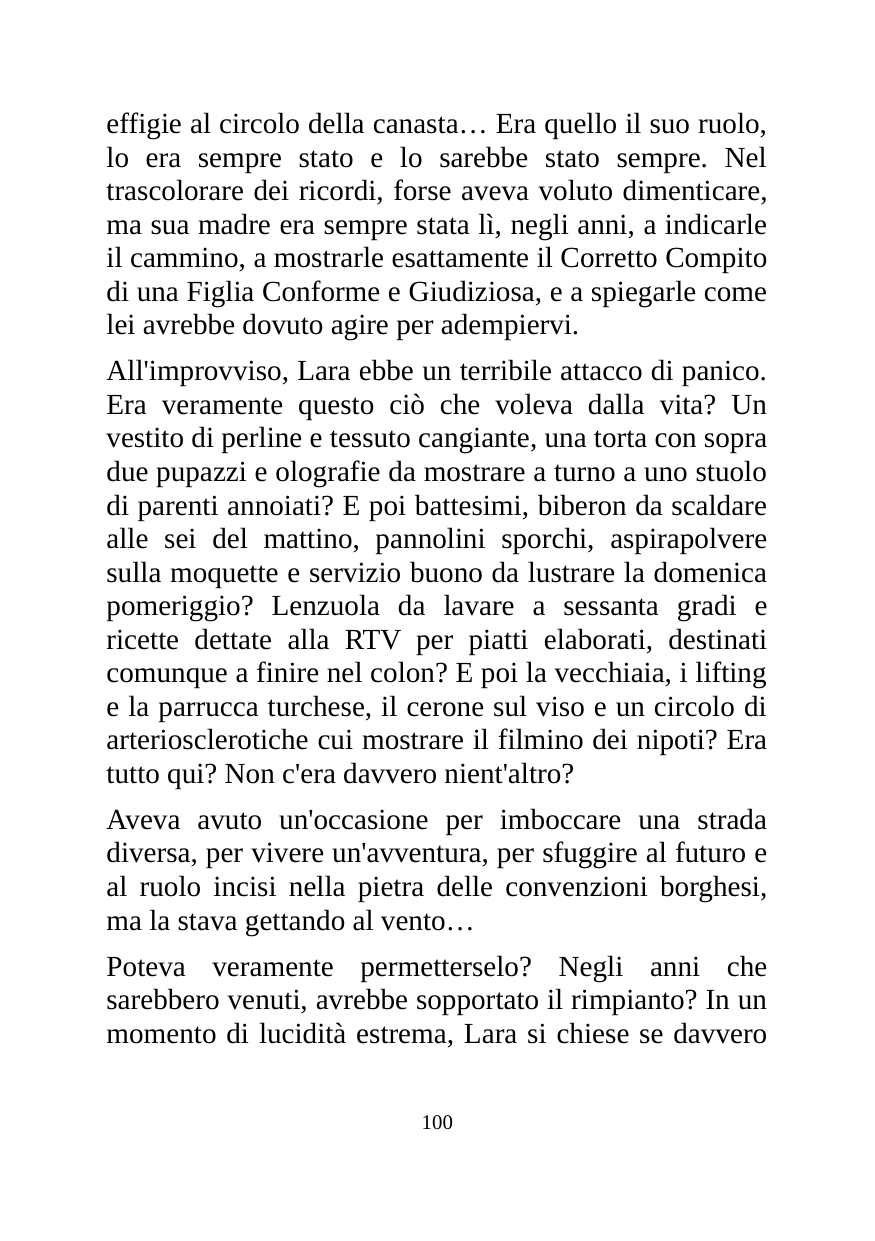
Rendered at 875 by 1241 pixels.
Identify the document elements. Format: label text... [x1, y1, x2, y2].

text effigie al circolo della canasta… Era quello il suo ruolo, lo era sempre stato e lo sarebbe stato sempre. Nel trascolorare dei ricordi, forse aveva voluto dimenticare, ma sua madre era sempre stata lì, negli anni, a indicarle il cammino, a mostrarle esattamente il Corretto Compito di una Figlia Conforme e Giudiziosa, e a spiegarle come lei avrebbe dovuto agire per adempiervi. [106, 106, 768, 341]
text Aveva avuto un'occasione per imboccare una strada diversa, per vivere un'avventura, per sfuggire al futuro e al ruolo incisi nella pietra delle convenzioni borghesi, ma la stava gettando al vento… [106, 802, 768, 936]
text All'improvviso, Lara ebbe un terribile attacco di panico. Era veramente questo ciò che voleva dalla vita? Un vestito di perline e tessuto cangiante, una torta con sopra due pupazzi e olografie da mostrare a turno a uno stuolo di parenti annoiati? E poi battesimi, biberon da scaldare alle sei del mattino, pannolini sporchi, aspirapolvere sulla moquette e servizio buono da lustrare la domenica pomeriggio? Lenzuola da lavare a sessanta gradi e ricette dettate alla RTV per piatti elaborati, destinati comunque a finire nel colon? E poi la vecchiaia, i lifting e la parrucca turchese, il cerone sul viso e un circolo di arteriosclerotiche cui mostrare il filmino dei nipoti? Era tutto qui? Non c'era davvero nient'altro? [106, 353, 768, 789]
text Poteva veramente permetterselo? Negli anni che sarebbero venuti, avrebbe sopportato il rimpianto? In un momento di lucidità estrema, Lara si chiese se davvero [106, 949, 768, 1049]
